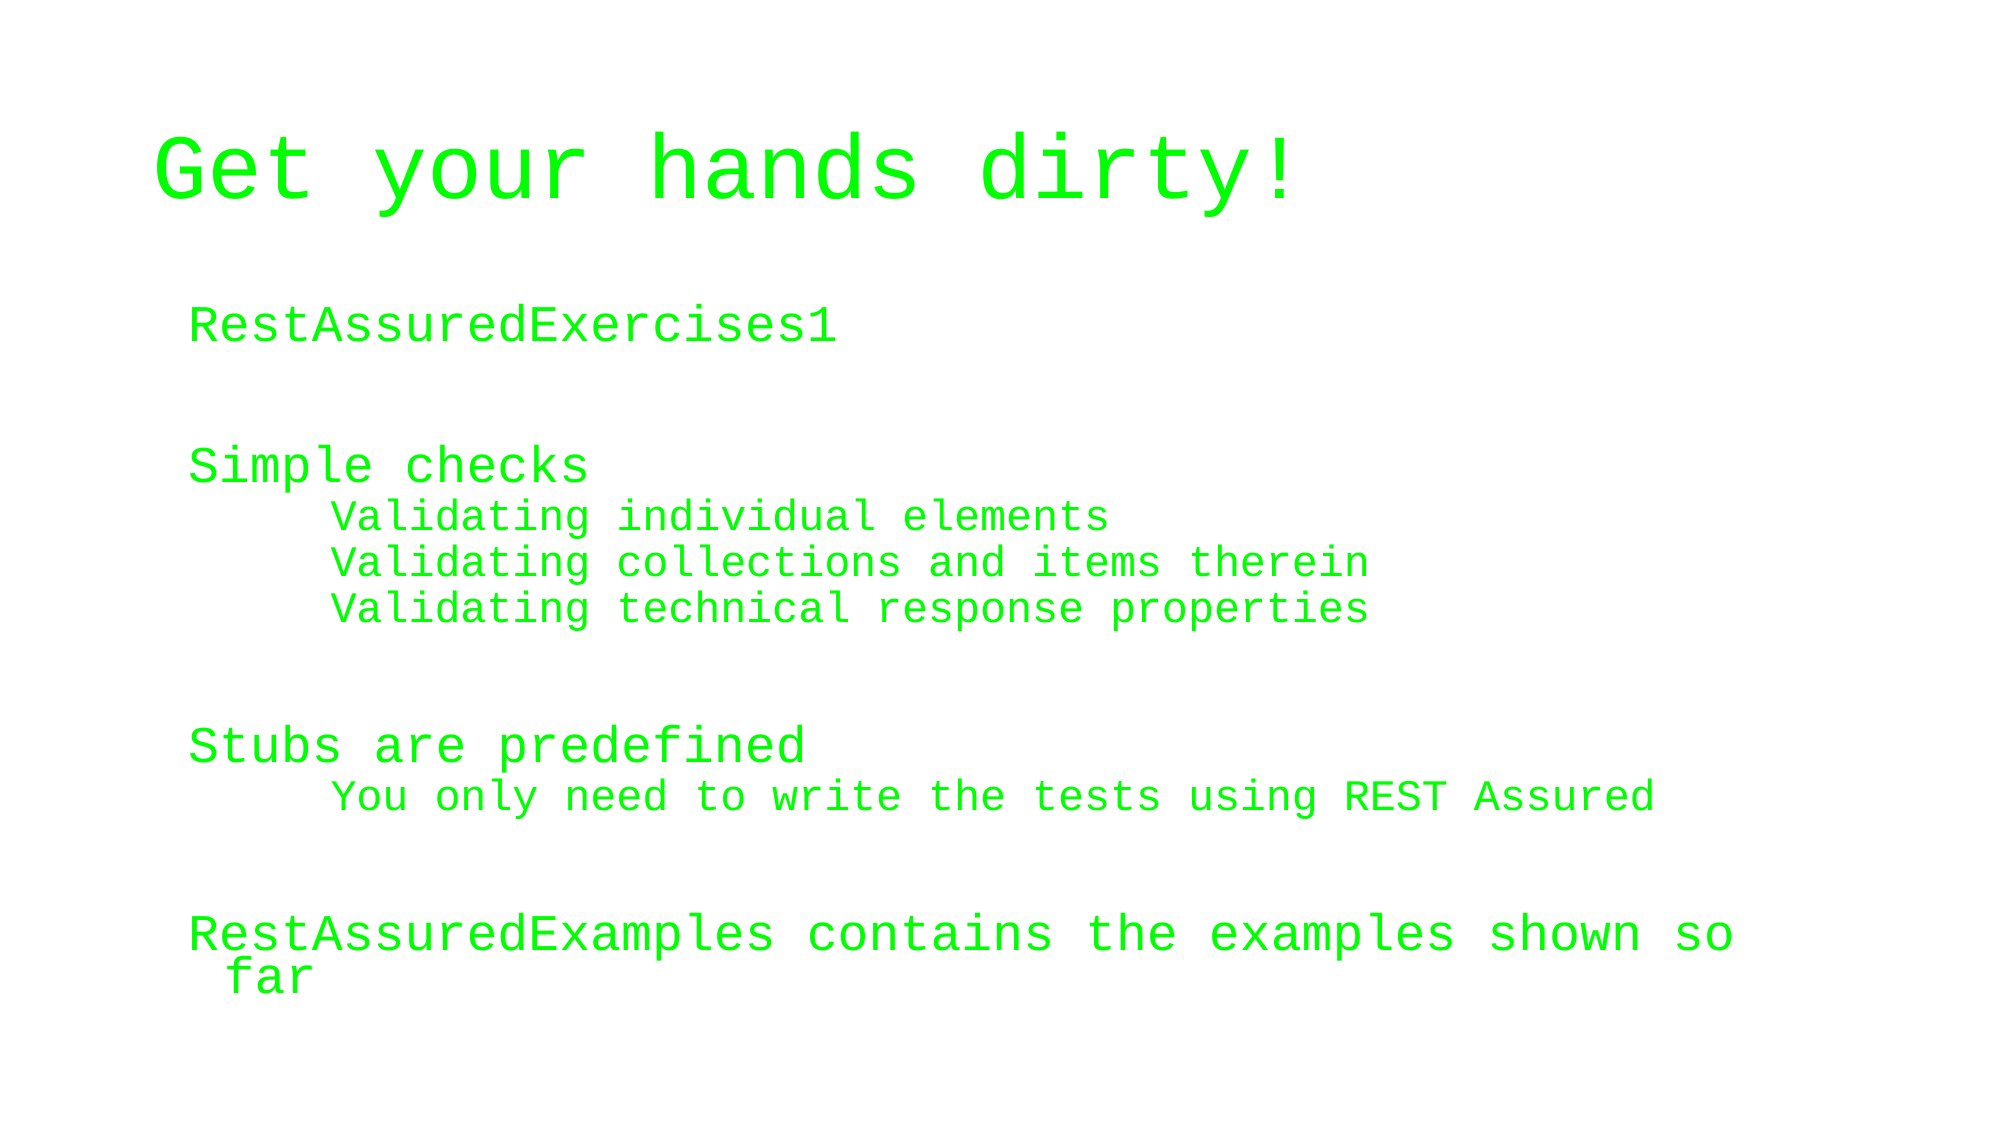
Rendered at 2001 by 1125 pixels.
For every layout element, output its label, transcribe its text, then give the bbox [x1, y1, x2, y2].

title Get your hands dirty! [137, 59, 1863, 278]
list RestAssuredExercises1 Simple checks Validating individual elements Validating collections and items therein Validating technical response properties Stubs are predefined You only need to write the tests using REST Assured RestAssuredExamples contains the examples shown so far [137, 299, 1863, 1014]
